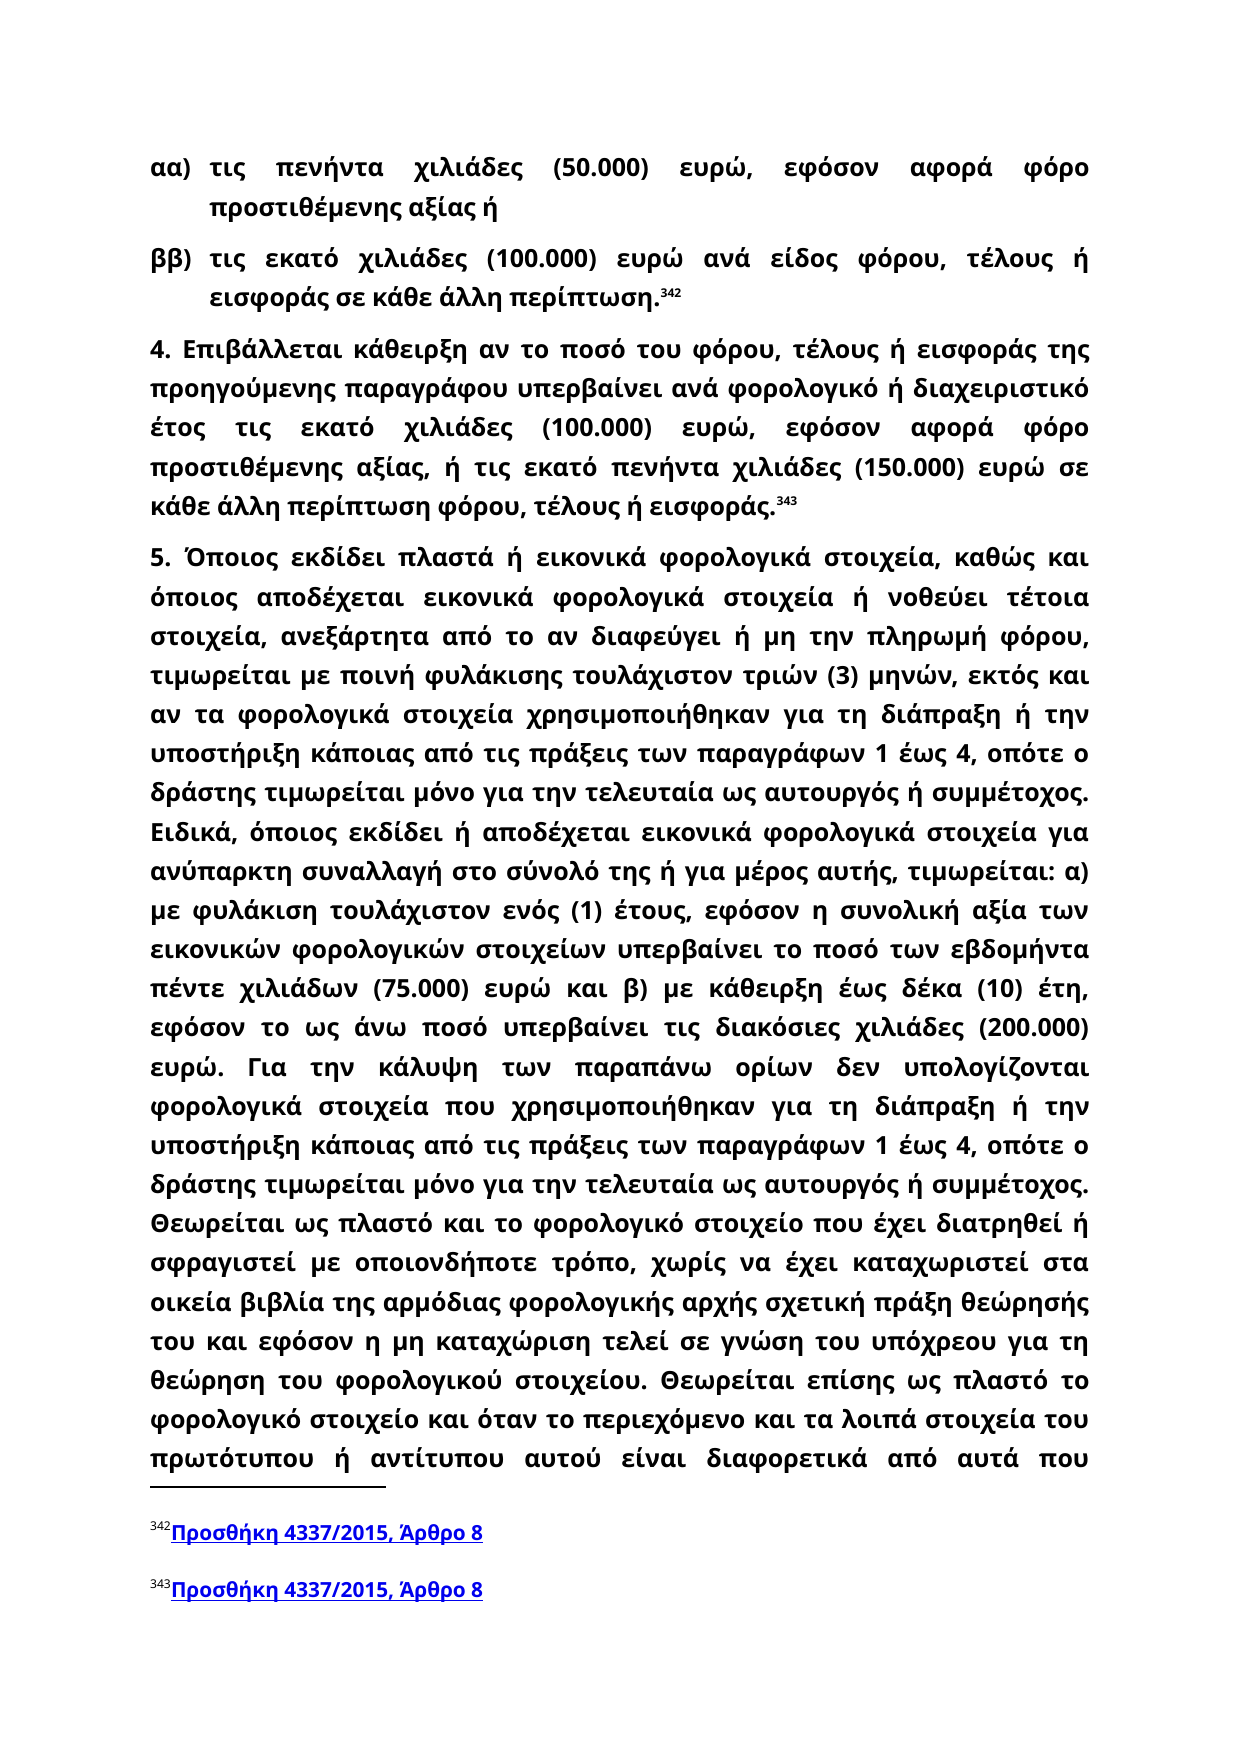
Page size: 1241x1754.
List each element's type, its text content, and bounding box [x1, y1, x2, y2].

text Προσθήκη 4337/2015, Άρθρο 8 [150, 1576, 1090, 1604]
text Προσθήκη 4337/2015, Άρθρο 8 [150, 1518, 1090, 1546]
text 5. Όποιος εκδίδει πλαστά ή εικονικά φορολογικά στοιχεία, καθώς και όποιος αποδέχεται εικονικά φορολογικά στοιχεία ή νοθεύει τέτοια στοιχεία, ανεξάρτητα από το αν διαφεύγει ή μη την πληρωμή φόρου, τιμωρείται με ποινή φυλάκισης τουλάχιστον τριών (3) μηνών, εκτός και αν τα φορολογικά στοιχεία χρησιμοποιήθηκαν για τη διάπραξη ή την υποστήριξη κάποιας από τις πράξεις των παραγράφων 1 έως 4, οπότε ο δράστης τιμωρείται μόνο για την τελευταία ως αυτουργός ή συμμέτοχος. Ειδικά, όποιος εκδίδει ή αποδέχεται εικονικά φορολογικά στοιχεία για ανύπαρκτη συναλλαγή στο σύνολό της ή για μέρος αυτής, τιμωρείται: α) με φυλάκιση τουλάχιστον ενός (1) έτους, εφόσον η συνολική αξία των εικονικών φορολογικών στοιχείων υπερβαίνει το ποσό των εβδομήντα πέντε χιλιάδων (75.000) ευρώ και β) με κάθειρξη έως δέκα (10) έτη, εφόσον το ως άνω ποσό υπερβαίνει τις διακόσιες χιλιάδες (200.000) ευρώ. Για την κάλυψη των παραπάνω ορίων δεν υπολογίζονται φορολογικά στοιχεία που χρησιμοποιήθηκαν για τη διάπραξη ή την υποστήριξη κάποιας από τις πράξεις των παραγράφων 1 έως 4, οπότε ο δράστης τιμωρείται μόνο για την τελευταία ως αυτουργός ή συμμέτοχος. Θεωρείται ως πλαστό και το φορολογικό στοιχείο που έχει διατρηθεί ή σφραγιστεί με οποιονδήποτε τρόπο, χωρίς να έχει καταχωριστεί στα οικεία βιβλία της αρμόδιας φορολογικής αρχής σχετική πράξη θεώρησής του και εφόσον η μη καταχώριση τελεί σε γνώση του υπόχρεου για τη θεώρηση του φορολογικού στοιχείου. Θεωρείται επίσης ως πλαστό το φορολογικό στοιχείο και όταν το περιεχόμενο και τα λοιπά στοιχεία του πρωτότυπου ή αντίτυπου αυτού είναι διαφορετικά από αυτά που [150, 540, 1090, 1475]
text 4. Επιβάλλεται κάθειρξη αν το ποσό του φόρου, τέλους ή εισφοράς της προηγούμενης παραγράφου υπερβαίνει ανά φορολογικό ή διαχειριστικό έτος τις εκατό χιλιάδες (100.000) ευρώ, εφόσον αφορά φόρο προστιθέμενης αξίας, ή τις εκατό πενήντα χιλιάδες (150.000) ευρώ σε κάθε άλλη περίπτωση φόρου, τέλους ή εισφοράς. [150, 332, 1090, 522]
list ββ) τις εκατό χιλιάδες (100.000) ευρώ ανά είδος φόρου, τέλους ή εισφοράς σε κάθε άλλη περίπτωση. [150, 241, 1090, 314]
list αα) τις πενήντα χιλιάδες (50.000) ευρώ, εφόσον αφορά φόρο προστιθέμενης αξίας ή [150, 150, 1090, 223]
